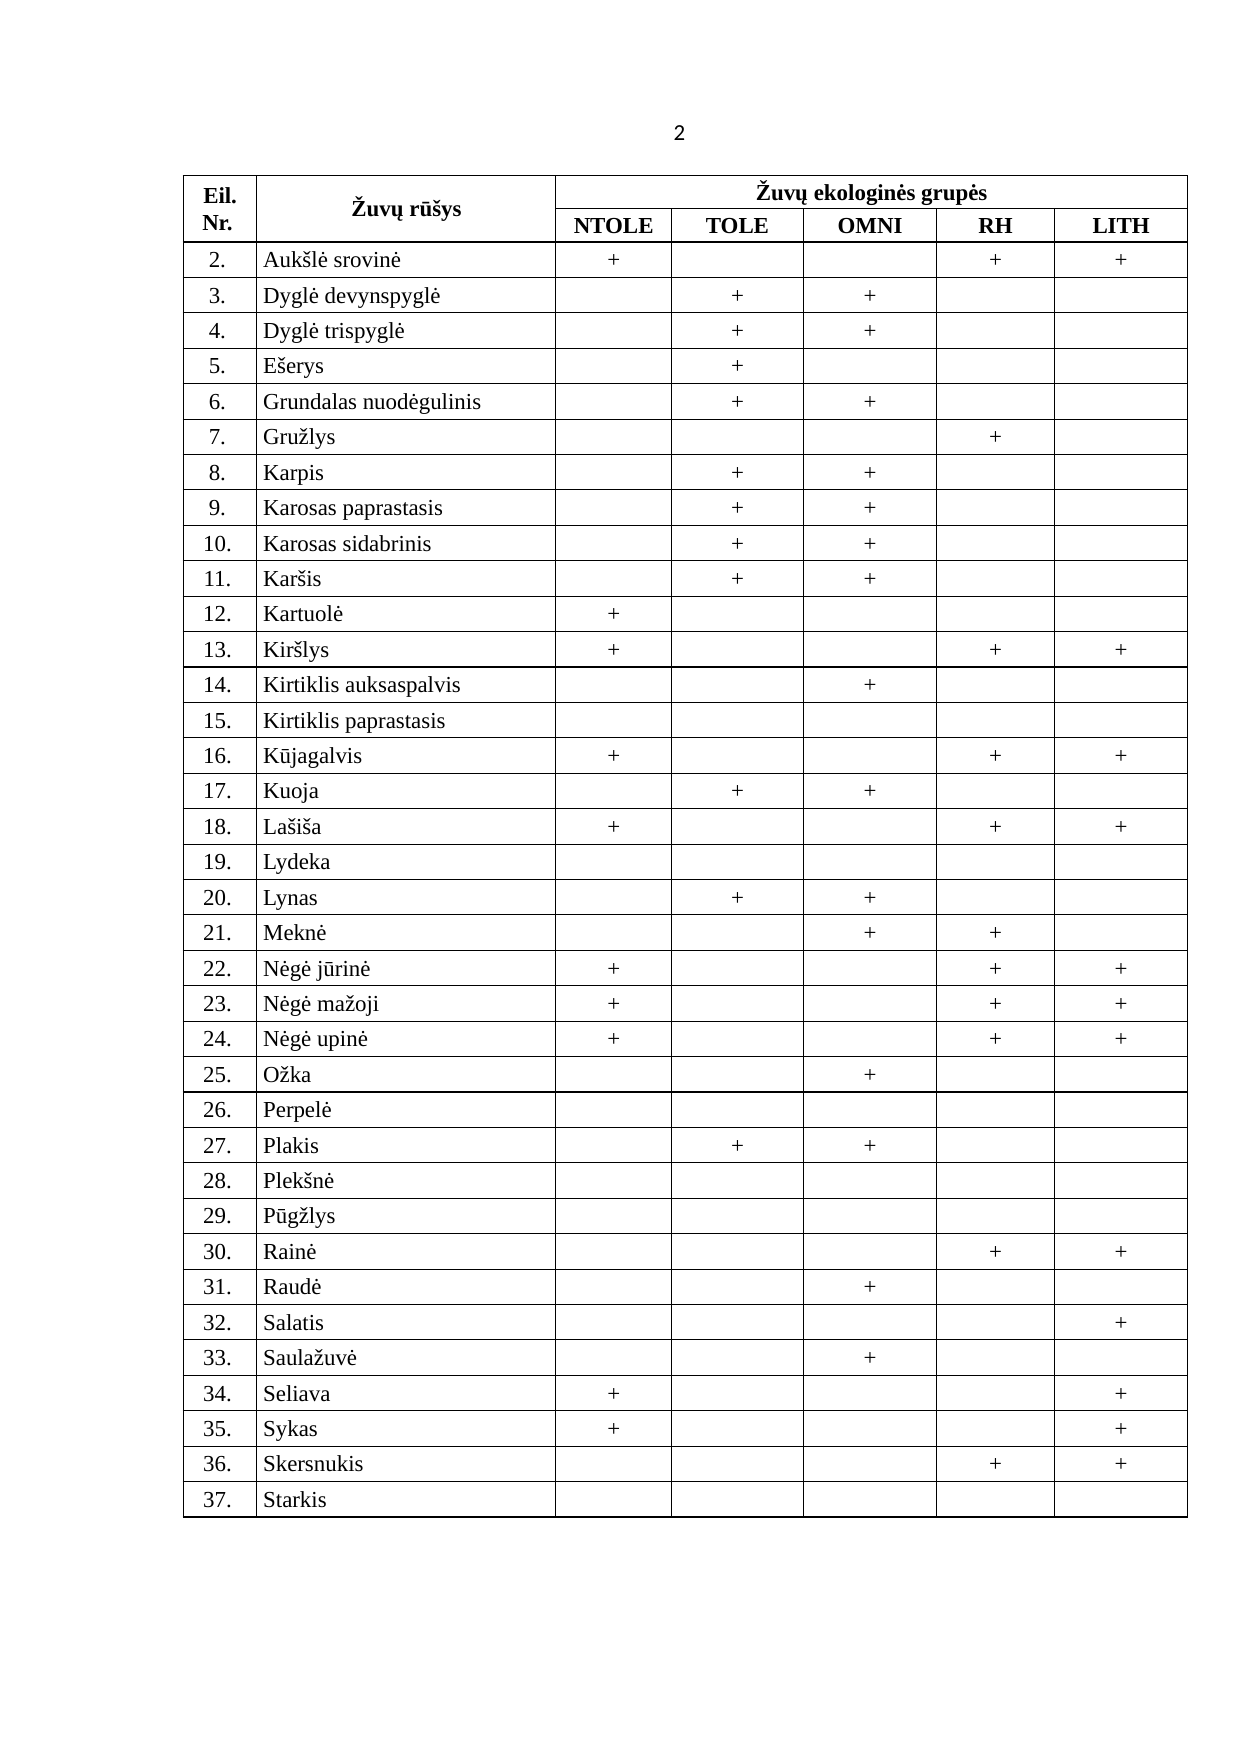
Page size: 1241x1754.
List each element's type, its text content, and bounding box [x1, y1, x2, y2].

table_cell + [556, 1376, 671, 1410]
table_cell + [804, 915, 936, 950]
table_cell Kartuolė [257, 597, 555, 631]
table_cell 19. [184, 845, 256, 879]
table_cell [937, 1340, 1054, 1375]
table_cell + [1055, 951, 1187, 985]
table_cell Rainė [257, 1234, 555, 1268]
table_cell 27. [184, 1128, 256, 1162]
table_cell [556, 1482, 671, 1516]
table_cell [672, 809, 803, 843]
table_cell 7. [184, 420, 256, 454]
table_cell [672, 1376, 803, 1410]
table_cell [804, 951, 936, 985]
table_cell + [804, 1270, 936, 1304]
table_cell 22. [184, 951, 256, 985]
table_cell [556, 845, 671, 879]
table_cell [672, 986, 803, 1021]
table_cell + [1055, 986, 1187, 1021]
table_cell 23. [184, 986, 256, 1021]
table_cell 36. [184, 1447, 256, 1481]
table_cell [937, 880, 1054, 914]
table_cell + [804, 668, 936, 702]
table_cell [556, 915, 671, 950]
table_cell 6. [184, 384, 256, 418]
table_cell [672, 951, 803, 985]
table_cell [672, 703, 803, 737]
table_cell [804, 1022, 936, 1056]
table_cell + [937, 915, 1054, 950]
table_cell 30. [184, 1234, 256, 1268]
table_cell Saulažuvė [257, 1340, 555, 1375]
table_cell Raudė [257, 1270, 555, 1304]
table_cell + [556, 632, 671, 666]
table_cell [804, 1163, 936, 1198]
table_cell + [1055, 1234, 1187, 1268]
table_cell [672, 1199, 803, 1233]
table_cell 33. [184, 1340, 256, 1375]
table_cell + [672, 490, 803, 525]
table_cell [937, 1163, 1054, 1198]
table_cell Perpelė [257, 1093, 555, 1127]
table_cell [804, 1482, 936, 1516]
table_cell [556, 420, 671, 454]
table_cell [672, 1057, 803, 1091]
table_cell [804, 1447, 936, 1481]
table_cell OMNI [804, 209, 936, 241]
table_cell [937, 1199, 1054, 1233]
table_cell + [556, 597, 671, 631]
table_cell [1055, 349, 1187, 383]
table_cell [672, 1447, 803, 1481]
table_cell 26. [184, 1093, 256, 1127]
table_cell + [1055, 738, 1187, 773]
table_cell [672, 915, 803, 950]
table_cell + [556, 1411, 671, 1446]
table_cell [556, 526, 671, 560]
table_cell + [937, 1022, 1054, 1056]
table_cell + [804, 880, 936, 914]
table_cell + [1055, 1411, 1187, 1446]
table_cell + [937, 243, 1054, 277]
table_cell [804, 738, 936, 773]
table_cell [672, 1163, 803, 1198]
table_cell [672, 1411, 803, 1446]
table_cell [1055, 845, 1187, 879]
table_cell + [937, 1234, 1054, 1268]
table_cell + [804, 1128, 936, 1162]
table_cell [1055, 774, 1187, 808]
table_cell [556, 1447, 671, 1481]
table_cell Lydeka [257, 845, 555, 879]
table_cell [1055, 1199, 1187, 1233]
table_cell 2. [184, 243, 256, 277]
table_cell + [672, 313, 803, 348]
table_cell [672, 668, 803, 702]
table_cell [937, 1093, 1054, 1127]
table_cell + [672, 774, 803, 808]
table_cell [1055, 420, 1187, 454]
table_cell Plakis [257, 1128, 555, 1162]
table_cell [1055, 915, 1187, 950]
table_cell [1055, 561, 1187, 596]
table_cell [1055, 1482, 1187, 1516]
table_cell [672, 1482, 803, 1516]
table_cell [672, 1270, 803, 1304]
table_cell + [937, 420, 1054, 454]
table_cell [556, 313, 671, 348]
table_cell [937, 561, 1054, 596]
table_cell [556, 1234, 671, 1268]
table_cell [1055, 597, 1187, 631]
table_cell 10. [184, 526, 256, 560]
table_cell [937, 1482, 1054, 1516]
table_cell [937, 845, 1054, 879]
table_cell Gružlys [257, 420, 555, 454]
table_cell + [556, 1022, 671, 1056]
table_cell + [556, 738, 671, 773]
table_cell [937, 1411, 1054, 1446]
table_cell Nėgė jūrinė [257, 951, 555, 985]
table_cell 21. [184, 915, 256, 950]
table_cell [556, 668, 671, 702]
table_cell + [937, 1447, 1054, 1481]
table_cell + [937, 986, 1054, 1021]
table_cell + [804, 526, 936, 560]
table_cell [556, 1270, 671, 1304]
table_cell + [672, 561, 803, 596]
table_cell [937, 384, 1054, 418]
table_cell 25. [184, 1057, 256, 1091]
table_cell [1055, 1163, 1187, 1198]
table_cell Dyglė trispyglė [257, 313, 555, 348]
table_cell + [804, 384, 936, 418]
table_cell [804, 703, 936, 737]
table_cell [937, 455, 1054, 489]
table_cell + [556, 243, 671, 277]
table_cell 31. [184, 1270, 256, 1304]
table_cell [937, 1305, 1054, 1339]
table_cell [937, 526, 1054, 560]
table_cell 11. [184, 561, 256, 596]
table_cell + [804, 561, 936, 596]
table_cell [937, 703, 1054, 737]
table_cell [556, 1128, 671, 1162]
table_cell [1055, 313, 1187, 348]
table_cell [1055, 526, 1187, 560]
table_cell [804, 1199, 936, 1233]
table_cell [937, 1128, 1054, 1162]
table_cell + [672, 349, 803, 383]
table_cell [672, 1234, 803, 1268]
table_cell + [804, 278, 936, 312]
table_cell [1055, 1128, 1187, 1162]
table_cell + [1055, 243, 1187, 277]
table_cell Kuoja [257, 774, 555, 808]
table_cell [804, 349, 936, 383]
table_cell + [804, 313, 936, 348]
table_cell 14. [184, 668, 256, 702]
table_cell + [672, 526, 803, 560]
table_cell [556, 1093, 671, 1127]
table_cell + [804, 455, 936, 489]
table_cell + [1055, 1447, 1187, 1481]
table_cell [556, 774, 671, 808]
table_cell [1055, 1093, 1187, 1127]
table_cell Karšis [257, 561, 555, 596]
table_cell Lašiša [257, 809, 555, 843]
table_cell + [937, 809, 1054, 843]
table_cell TOLE [672, 209, 803, 241]
table_cell [672, 1305, 803, 1339]
table_cell 29. [184, 1199, 256, 1233]
table_cell + [804, 490, 936, 525]
table_cell [937, 668, 1054, 702]
table_cell + [672, 384, 803, 418]
table_cell [804, 1305, 936, 1339]
table_cell Salatis [257, 1305, 555, 1339]
table_cell + [1055, 1022, 1187, 1056]
table_cell [556, 1199, 671, 1233]
table_cell 5. [184, 349, 256, 383]
table_cell Karosas sidabrinis [257, 526, 555, 560]
table_cell Seliava [257, 1376, 555, 1410]
table_cell NTOLE [556, 209, 671, 241]
table_cell 28. [184, 1163, 256, 1198]
table_cell + [672, 455, 803, 489]
table_cell [937, 313, 1054, 348]
table_cell 12. [184, 597, 256, 631]
table_header Žuvų ekologinės grupės [556, 176, 1187, 208]
table_cell [672, 1093, 803, 1127]
table_cell Ešerys [257, 349, 555, 383]
table_cell [1055, 880, 1187, 914]
table_cell [556, 349, 671, 383]
table_cell [672, 1022, 803, 1056]
table_cell 3. [184, 278, 256, 312]
table_cell Meknė [257, 915, 555, 950]
table_cell [804, 1376, 936, 1410]
table_cell + [937, 951, 1054, 985]
table_cell Plekšnė [257, 1163, 555, 1198]
table_cell [1055, 1057, 1187, 1091]
table_cell Grundalas nuodėgulinis [257, 384, 555, 418]
table_cell [804, 420, 936, 454]
table_cell [937, 278, 1054, 312]
table_cell [1055, 278, 1187, 312]
table_cell [1055, 455, 1187, 489]
table_cell [556, 384, 671, 418]
table_cell [1055, 1270, 1187, 1304]
table_cell RH [937, 209, 1054, 241]
table_cell + [1055, 809, 1187, 843]
table_cell [1055, 1340, 1187, 1375]
table_cell Lynas [257, 880, 555, 914]
table_cell + [804, 774, 936, 808]
table_cell [1055, 668, 1187, 702]
table_cell 20. [184, 880, 256, 914]
table_cell + [937, 632, 1054, 666]
table_cell 35. [184, 1411, 256, 1446]
table_cell Skersnukis [257, 1447, 555, 1481]
table_cell 8. [184, 455, 256, 489]
table_cell [937, 774, 1054, 808]
table_cell 4. [184, 313, 256, 348]
table_cell LITH [1055, 209, 1187, 241]
table_cell [937, 349, 1054, 383]
table_cell Ožka [257, 1057, 555, 1091]
table_cell Dyglė devynspyglė [257, 278, 555, 312]
table_cell Kiršlys [257, 632, 555, 666]
table_cell [556, 1340, 671, 1375]
table_cell Kirtiklis auksaspalvis [257, 668, 555, 702]
table_cell [672, 1340, 803, 1375]
table_cell 9. [184, 490, 256, 525]
table_cell [672, 597, 803, 631]
table_cell [937, 597, 1054, 631]
table_cell + [804, 1057, 936, 1091]
table_cell Kūjagalvis [257, 738, 555, 773]
table_cell [937, 1270, 1054, 1304]
table_cell 16. [184, 738, 256, 773]
table_cell 15. [184, 703, 256, 737]
table_cell [556, 490, 671, 525]
table_cell [672, 420, 803, 454]
table_cell + [1055, 1376, 1187, 1410]
table_cell [804, 243, 936, 277]
table_cell [556, 1305, 671, 1339]
table_cell + [556, 986, 671, 1021]
table_cell [937, 1376, 1054, 1410]
table_cell + [556, 951, 671, 985]
table_cell [672, 738, 803, 773]
table_header Žuvų rūšys [257, 176, 555, 241]
table_cell [937, 1057, 1054, 1091]
table_cell + [556, 809, 671, 843]
table_cell 24. [184, 1022, 256, 1056]
table_cell [556, 1057, 671, 1091]
table_cell Karpis [257, 455, 555, 489]
table_cell + [1055, 632, 1187, 666]
table_cell + [672, 278, 803, 312]
table_cell [672, 845, 803, 879]
table_cell Pūgžlys [257, 1199, 555, 1233]
table_cell + [804, 1340, 936, 1375]
table_cell Kirtiklis paprastasis [257, 703, 555, 737]
table_cell 18. [184, 809, 256, 843]
table_cell 32. [184, 1305, 256, 1339]
table_cell + [1055, 1305, 1187, 1339]
table_cell [1055, 490, 1187, 525]
table_cell [556, 278, 671, 312]
table_cell Aukšlė srovinė [257, 243, 555, 277]
table_cell [804, 632, 936, 666]
table_cell [804, 845, 936, 879]
table_cell [1055, 703, 1187, 737]
table_cell [804, 1093, 936, 1127]
table_cell Sykas [257, 1411, 555, 1446]
table_cell + [672, 880, 803, 914]
table_cell [804, 809, 936, 843]
table_cell [804, 597, 936, 631]
table_cell 37. [184, 1482, 256, 1516]
table_cell [556, 561, 671, 596]
table_cell [556, 880, 671, 914]
table_cell 17. [184, 774, 256, 808]
table_cell 34. [184, 1376, 256, 1410]
table_cell Nėgė mažoji [257, 986, 555, 1021]
table_cell + [937, 738, 1054, 773]
table_cell [804, 1234, 936, 1268]
table_cell [804, 1411, 936, 1446]
table_cell Nėgė upinė [257, 1022, 555, 1056]
table_cell [556, 455, 671, 489]
table_cell [937, 490, 1054, 525]
table_cell [1055, 384, 1187, 418]
table_header Eil. Nr. [184, 176, 256, 241]
table_cell [672, 632, 803, 666]
table_cell [804, 986, 936, 1021]
table_cell 13. [184, 632, 256, 666]
table_cell Starkis [257, 1482, 555, 1516]
table_cell + [672, 1128, 803, 1162]
table_cell [672, 243, 803, 277]
table_cell Karosas paprastasis [257, 490, 555, 525]
table_cell [556, 703, 671, 737]
table_cell [556, 1163, 671, 1198]
